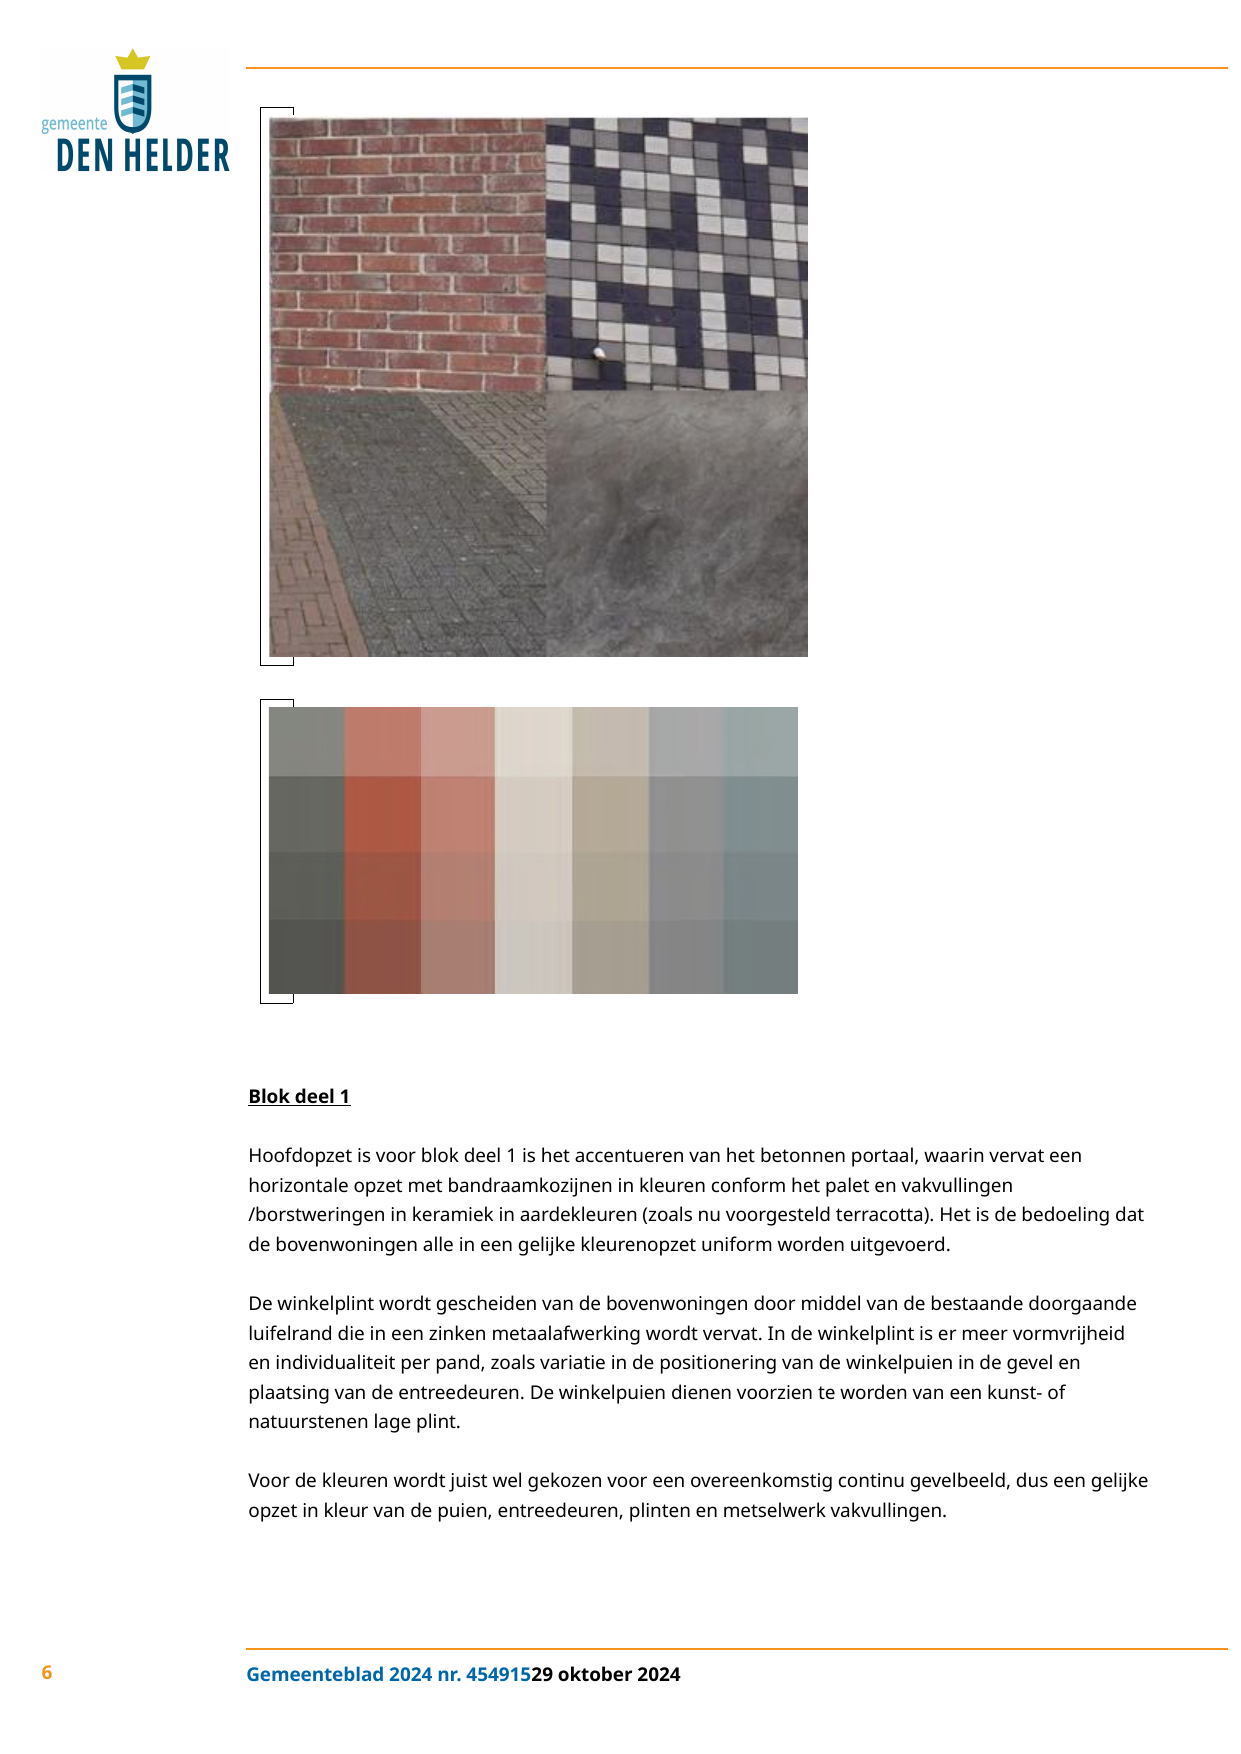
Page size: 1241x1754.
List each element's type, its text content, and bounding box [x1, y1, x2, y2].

picture [63, 144, 68, 165]
picture [41, 47, 231, 172]
text Blok deel 1 [248, 1083, 1152, 1109]
text De winkelplint wordt gescheiden van de bovenwoningen door middel van de bestaande doorgaande luifelrand die in een zinken metaalafwerking wordt vervat. In de winkelplint is er meer vormvrijheid en individualiteit per pand, zoals variatie in de positionering van de winkelpuien in de gevel en plaatsing van de entreedeuren. De winkelpuien dienen voorzien te worden van een kunst- of natuurstenen lage plint. [248, 1290, 1152, 1434]
picture [130, 157, 135, 172]
text /borstweringen in keramiek in aardekleuren (zoals nu voorgesteld terracotta). Het is de bedoeling dat de bovenwoningen alle in een gelijke kleurenopzet uniform worden uitgevoerd. [248, 1201, 1152, 1257]
picture [100, 154, 106, 172]
picture [220, 160, 224, 172]
text Hoofdopzet is voor blok deel 1 is het accentueren van het betonnen portaal, waarin vervat een horizontale opzet met bandraamkozijnen in kleuren conform het palet en vakvullingen [248, 1142, 1152, 1197]
picture [268, 707, 798, 994]
picture [182, 144, 187, 165]
picture [268, 115, 808, 657]
text Voor de kleuren wordt juist wel gekozen voor een overeenkomstig continu gevelbeeld, dus een gelijke opzet in kleur van de puien, entreedeuren, plinten en metselwerk vakvullingen. [248, 1468, 1152, 1523]
